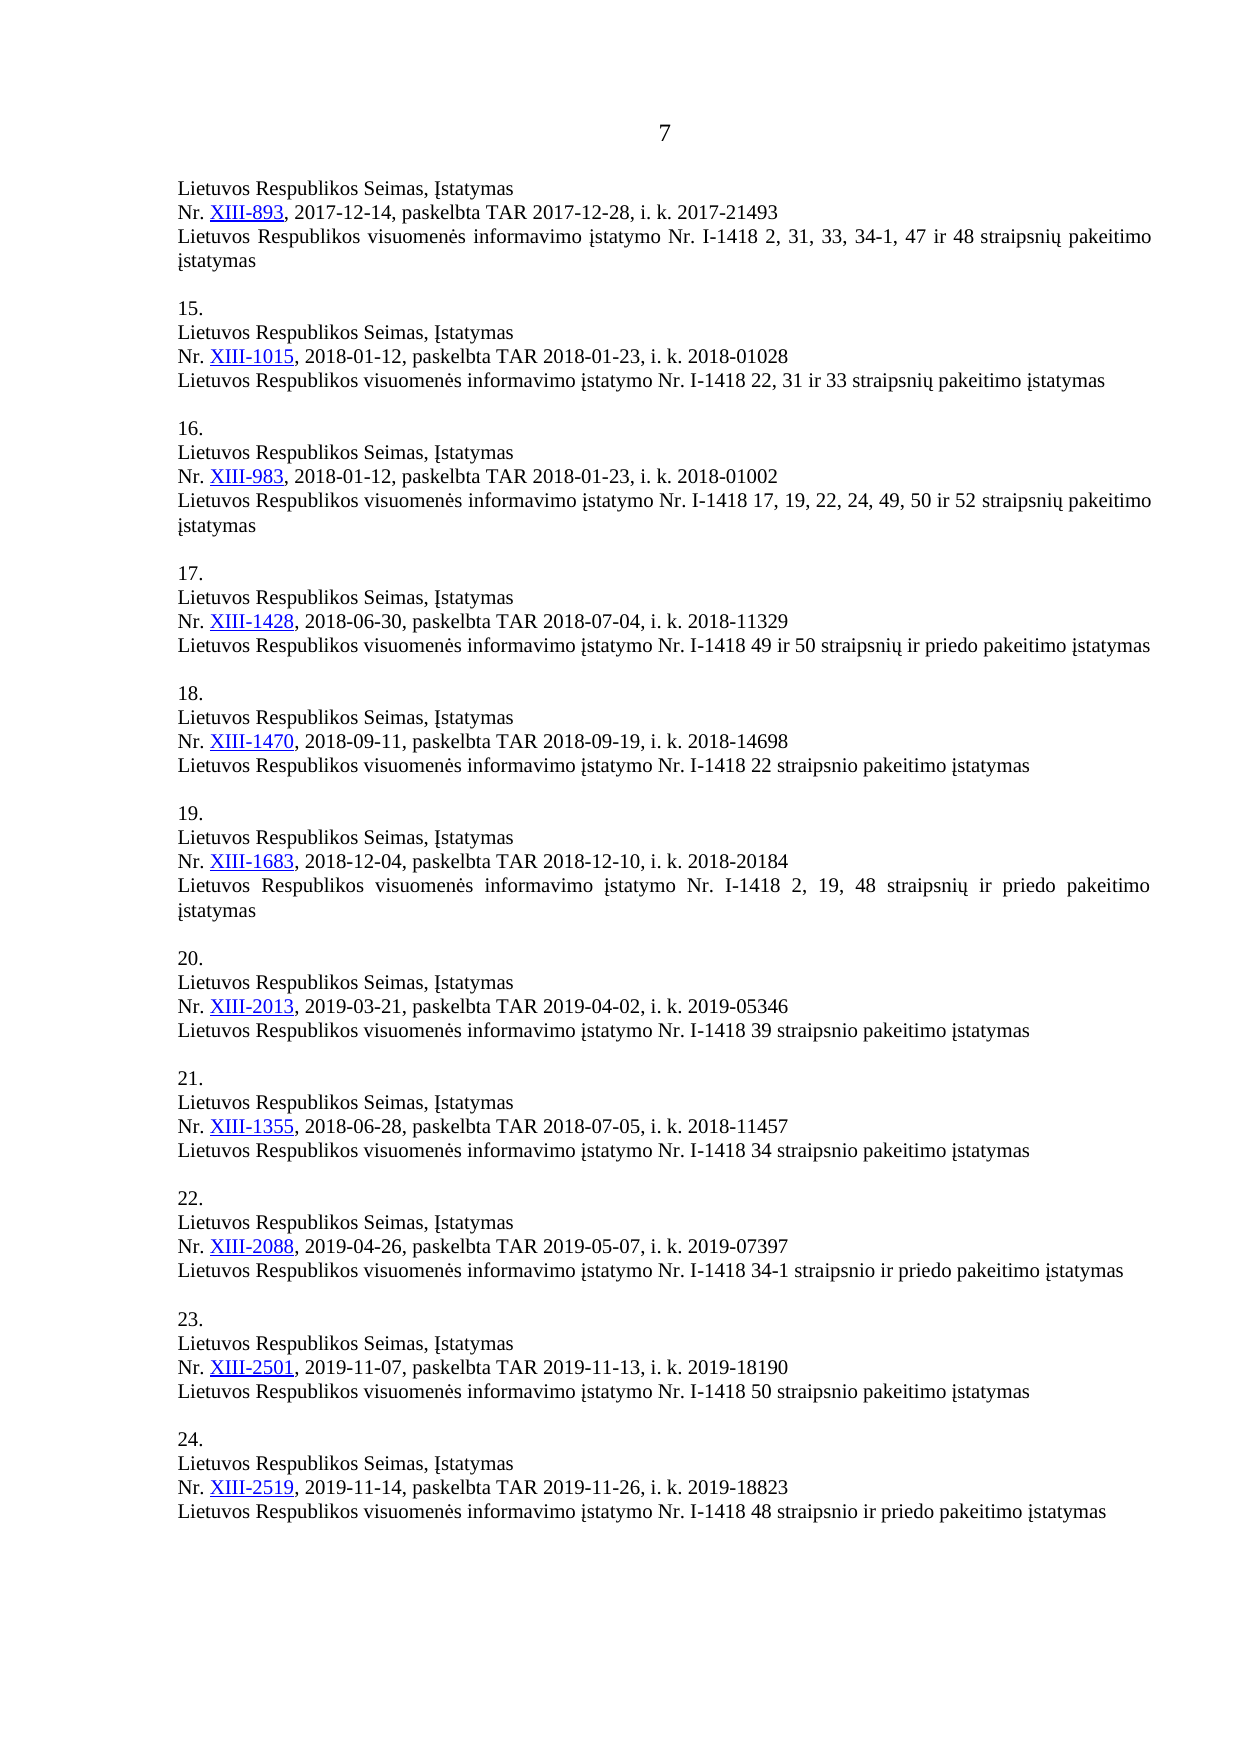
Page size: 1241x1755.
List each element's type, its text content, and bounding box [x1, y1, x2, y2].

text Lietuvos Respublikos visuomenės informavimo įstatymo Nr. I-1418 34-1 straipsnio ir priedo pakeitimo įstatymas [177, 1258, 1152, 1282]
text 17. [177, 561, 1152, 585]
text Nr. XIII-1428, 2018-06-30, paskelbta TAR 2018-07-04, i. k. 2018-11329 [177, 609, 1152, 633]
text Nr. XIII-1015, 2018-01-12, paskelbta TAR 2018-01-23, i. k. 2018-01028 [177, 344, 1152, 368]
text 16. [177, 416, 1152, 440]
text 20. [177, 946, 1152, 970]
text Lietuvos Respublikos Seimas, Įstatymas [177, 1331, 1152, 1355]
text Lietuvos Respublikos Seimas, Įstatymas [177, 970, 1152, 994]
text Nr. XIII-1355, 2018-06-28, paskelbta TAR 2018-07-05, i. k. 2018-11457 [177, 1114, 1152, 1138]
text Lietuvos Respublikos Seimas, Įstatymas [177, 825, 1152, 849]
text 15. [177, 296, 1152, 320]
text Nr. XIII-2501, 2019-11-07, paskelbta TAR 2019-11-13, i. k. 2019-18190 [177, 1355, 1152, 1379]
text Lietuvos Respublikos visuomenės informavimo įstatymo Nr. I-1418 49 ir 50 straipsnių ir priedo pakeitimo įstatymas [177, 633, 1152, 657]
text Lietuvos Respublikos visuomenės informavimo įstatymo Nr. I-1418 50 straipsnio pakeitimo įstatymas [177, 1379, 1152, 1403]
text Nr. XIII-893, 2017-12-14, paskelbta TAR 2017-12-28, i. k. 2017-21493 [177, 200, 1152, 224]
text Lietuvos Respublikos visuomenės informavimo įstatymo Nr. I-1418 39 straipsnio pakeitimo įstatymas [177, 1018, 1152, 1042]
text Lietuvos Respublikos visuomenės informavimo įstatymo Nr. I-1418 22 straipsnio pakeitimo įstatymas [177, 753, 1152, 777]
text Nr. XIII-1683, 2018-12-04, paskelbta TAR 2018-12-10, i. k. 2018-20184 [177, 849, 1152, 873]
text Lietuvos Respublikos Seimas, Įstatymas [177, 705, 1152, 729]
text 18. [177, 681, 1152, 705]
text Lietuvos Respublikos Seimas, Įstatymas [177, 1451, 1152, 1475]
text Lietuvos Respublikos visuomenės informavimo įstatymo Nr. I-1418 2, 31, 33, 34-1, 47 ir 48 straipsnių pakeitimo įstatymas [177, 224, 1152, 272]
text Lietuvos Respublikos visuomenės informavimo įstatymo Nr. I-1418 34 straipsnio pakeitimo įstatymas [177, 1138, 1152, 1162]
text Nr. XIII-2088, 2019-04-26, paskelbta TAR 2019-05-07, i. k. 2019-07397 [177, 1234, 1152, 1258]
text Lietuvos Respublikos Seimas, Įstatymas [177, 585, 1152, 609]
text Nr. XIII-2013, 2019-03-21, paskelbta TAR 2019-04-02, i. k. 2019-05346 [177, 994, 1152, 1018]
text 21. [177, 1066, 1152, 1090]
text Nr. XIII-1470, 2018-09-11, paskelbta TAR 2018-09-19, i. k. 2018-14698 [177, 729, 1152, 753]
text 23. [177, 1307, 1152, 1331]
text Lietuvos Respublikos visuomenės informavimo įstatymo Nr. I-1418 48 straipsnio ir priedo pakeitimo įstatymas [177, 1499, 1152, 1523]
text Lietuvos Respublikos visuomenės informavimo įstatymo Nr. I-1418 2, 19, 48 straipsnių ir priedo pakeitimo įstatymas [177, 873, 1152, 922]
text Lietuvos Respublikos visuomenės informavimo įstatymo Nr. I-1418 22, 31 ir 33 straipsnių pakeitimo įstatymas [177, 368, 1152, 392]
text 22. [177, 1186, 1152, 1210]
text Nr. XIII-983, 2018-01-12, paskelbta TAR 2018-01-23, i. k. 2018-01002 [177, 464, 1152, 488]
text Lietuvos Respublikos Seimas, Įstatymas [177, 1090, 1152, 1114]
text Lietuvos Respublikos Seimas, Įstatymas [177, 440, 1152, 464]
text Lietuvos Respublikos Seimas, Įstatymas [177, 320, 1152, 344]
text 24. [177, 1427, 1152, 1451]
text 19. [177, 801, 1152, 825]
text Lietuvos Respublikos Seimas, Įstatymas [177, 1210, 1152, 1234]
text Lietuvos Respublikos visuomenės informavimo įstatymo Nr. I-1418 17, 19, 22, 24, 49, 50 ir 52 straipsnių pakeitimo įstatymas [177, 488, 1152, 537]
text Nr. XIII-2519, 2019-11-14, paskelbta TAR 2019-11-26, i. k. 2019-18823 [177, 1475, 1152, 1499]
text Lietuvos Respublikos Seimas, Įstatymas [177, 176, 1152, 200]
